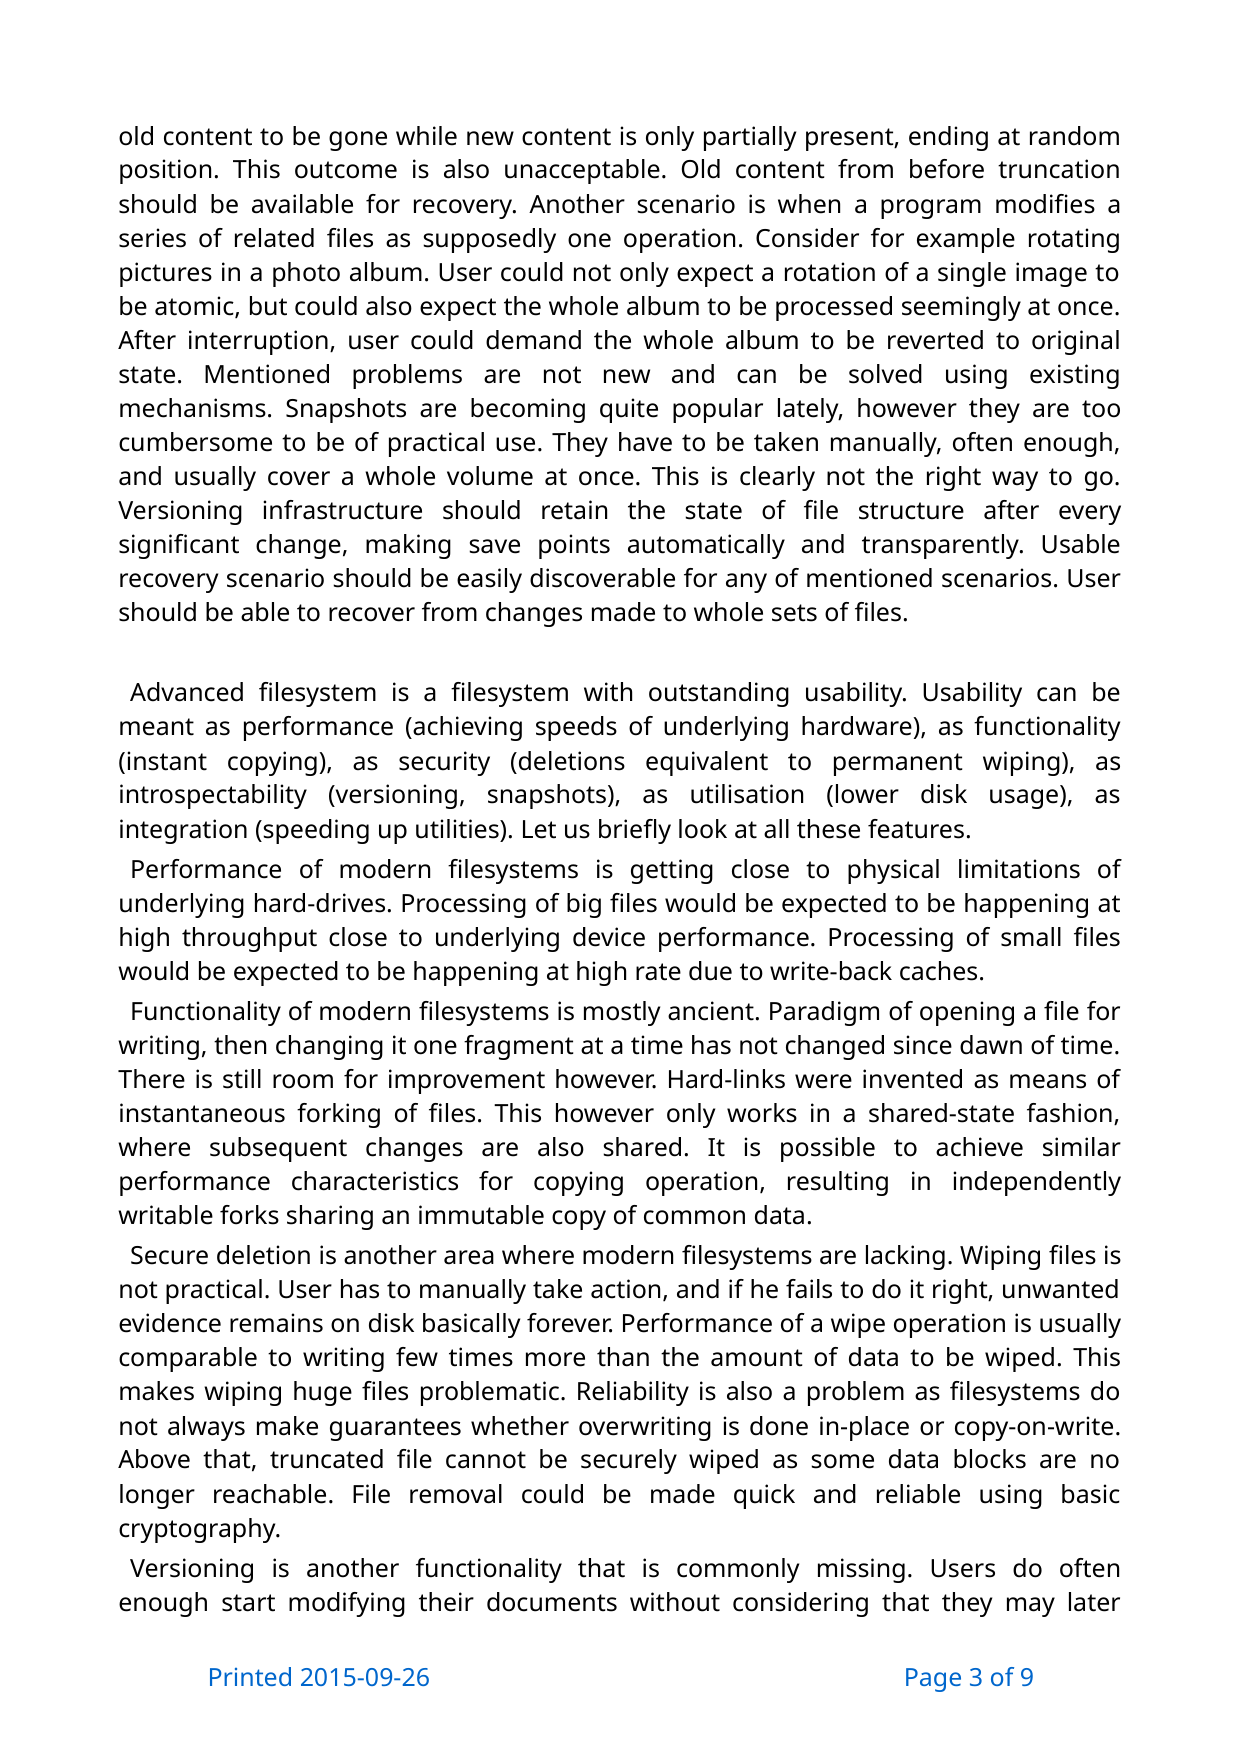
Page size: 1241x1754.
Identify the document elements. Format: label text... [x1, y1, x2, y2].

text Functionality of modern filesystems is mostly ancient. Paradigm of opening a file for writing, then changing it one fragment at a time has not changed since dawn of time. There is still room for improvement however. Hard-links were invented as means of instantaneous forking of files. This however only works in a shared-state fashion, where subsequent changes are also shared. It is possible to achieve similar performance characteristics for copying operation, resulting in independently writable forks sharing an immutable copy of common data. [118, 993, 1122, 1232]
text Secure deletion is another area where modern filesystems are lacking. Wiping files is not practical. User has to manually take action, and if he fails to do it right, unwanted evidence remains on disk basically forever. Performance of a wipe operation is usually comparable to writing few times more than the amount of data to be wiped. This makes wiping huge files problematic. Reliability is also a problem as filesystems do not always make guarantees whether overwriting is done in-place or copy-on-write. Above that, truncated file cannot be securely wiped as some data blocks are no longer reachable. File removal could be made quick and reliable using basic cryptography. [118, 1238, 1122, 1544]
text Performance of modern filesystems is getting close to physical limitations of underlying hard-drives. Processing of big files would be expected to be happening at high throughput close to underlying device performance. Processing of small files would be expected to be happening at high rate due to write-back caches. [118, 851, 1122, 987]
text Advanced filesystem is a filesystem with outstanding usability. Usability can be meant as performance (achieving speeds of underlying hardware), as functionality (instant copying), as security (deletions equivalent to permanent wiping), as introspectability (versioning, snapshots), as utilisation (lower disk usage), as integration (speeding up utilities). Let us briefly look at all these features. [118, 675, 1122, 845]
text old content to be gone while new content is only partially present, ending at random position. This outcome is also unacceptable. Old content from before truncation should be available for recovery. Another scenario is when a program modifies a series of related files as supposedly one operation. Consider for example rotating pictures in a photo album. User could not only expect a rotation of a single image to be atomic, but could also expect the whole album to be processed seemingly at once. After interruption, user could demand the whole album to be reverted to original state. Mentioned problems are not new and can be solved using existing mechanisms. Snapshots are becoming quite popular lately, however they are too cumbersome to be of practical use. They have to be taken manually, often enough, and usually cover a whole volume at once. This is clearly not the right way to go. Versioning infrastructure should retain the state of file structure after every significant change, making save points automatically and transparently. Usable recovery scenario should be easily discoverable for any of mentioned scenarios. User should be able to recover from changes made to whole sets of files. [118, 118, 1122, 629]
text Versioning is another functionality that is commonly missing. Users do often enough start modifying their documents without considering that they may later [118, 1550, 1122, 1618]
